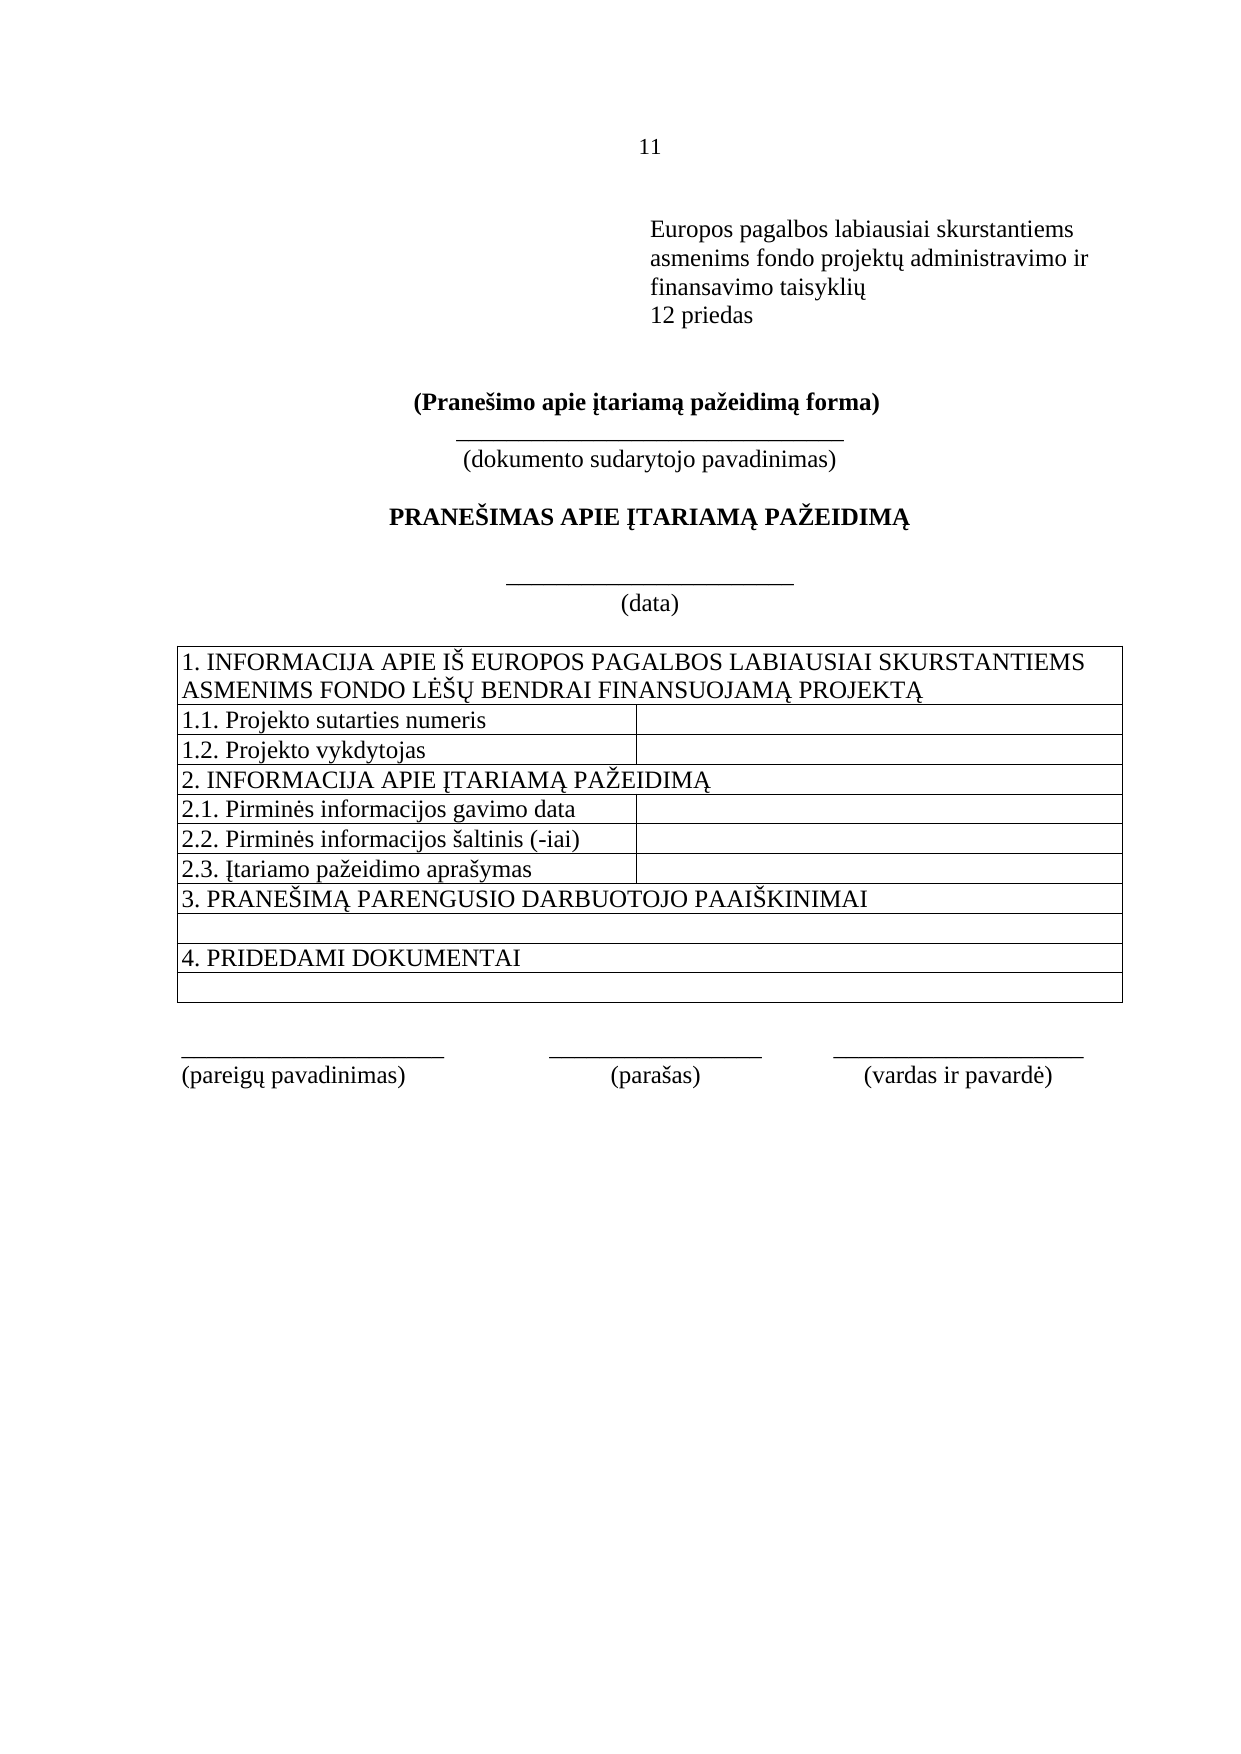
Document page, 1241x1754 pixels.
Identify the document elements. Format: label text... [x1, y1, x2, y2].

table_cell [178, 914, 1122, 942]
text PRANEŠIMAS APIE ĮTARIAMĄ PAŽEIDIMĄ [177, 502, 1122, 531]
text (Pranešimo apie įtariamą pažeidimą forma) [177, 387, 1122, 416]
text 12 priedas [650, 301, 1122, 329]
text _______________________ [177, 559, 1122, 588]
text finansavimo taisyklių [650, 272, 1122, 301]
table_cell 1.2. Projekto vykdytojas [178, 735, 636, 764]
table_cell 2.2. Pirminės informacijos šaltinis (-iai) [178, 824, 636, 853]
text (data) [177, 588, 1122, 617]
table_cell 1.1. Projekto sutarties numeris [178, 705, 636, 734]
table_cell [637, 795, 1122, 823]
table_cell 2.3. Įtariamo pažeidimo aprašymas [178, 854, 636, 883]
table_cell [637, 854, 1122, 883]
table_cell 3. PRANEŠIMĄ PARENGUSIO DARBUOTOJO PAAIŠKINIMAI [178, 884, 1122, 913]
text _______________________________ [177, 416, 1122, 444]
table_cell 4. PRIDEDAMI DOKUMENTAI [178, 944, 1122, 972]
table_cell [637, 735, 1122, 764]
table_cell [637, 705, 1122, 734]
table_cell [178, 973, 1122, 1002]
table_cell 2.1. Pirminės informacijos gavimo data [178, 795, 636, 823]
table_header _____________________ (pareigų pavadinimas) [177, 1032, 517, 1089]
table_header 1. INFORMACIJA APIE IŠ EUROPOS PAGALBOS LABIAUSIAI SKURSTANTIEMS ASMENIMS FONDO LĖŠŲ BENDRAI FINANSUOJAMĄ PROJEKTĄ [178, 647, 1122, 704]
text asmenims fondo projektų administravimo ir [650, 243, 1122, 272]
table_header ____________________ (vardas ir pavardė) [794, 1032, 1122, 1089]
table_header _________________ (parašas) [517, 1032, 794, 1089]
text Europos pagalbos labiausiai skurstantiems [650, 214, 1122, 243]
table_cell [637, 824, 1122, 853]
text (dokumento sudarytojo pavadinimas) [177, 444, 1122, 473]
table_cell 2. INFORMACIJA APIE ĮTARIAMĄ PAŽEIDIMĄ [178, 765, 1122, 793]
